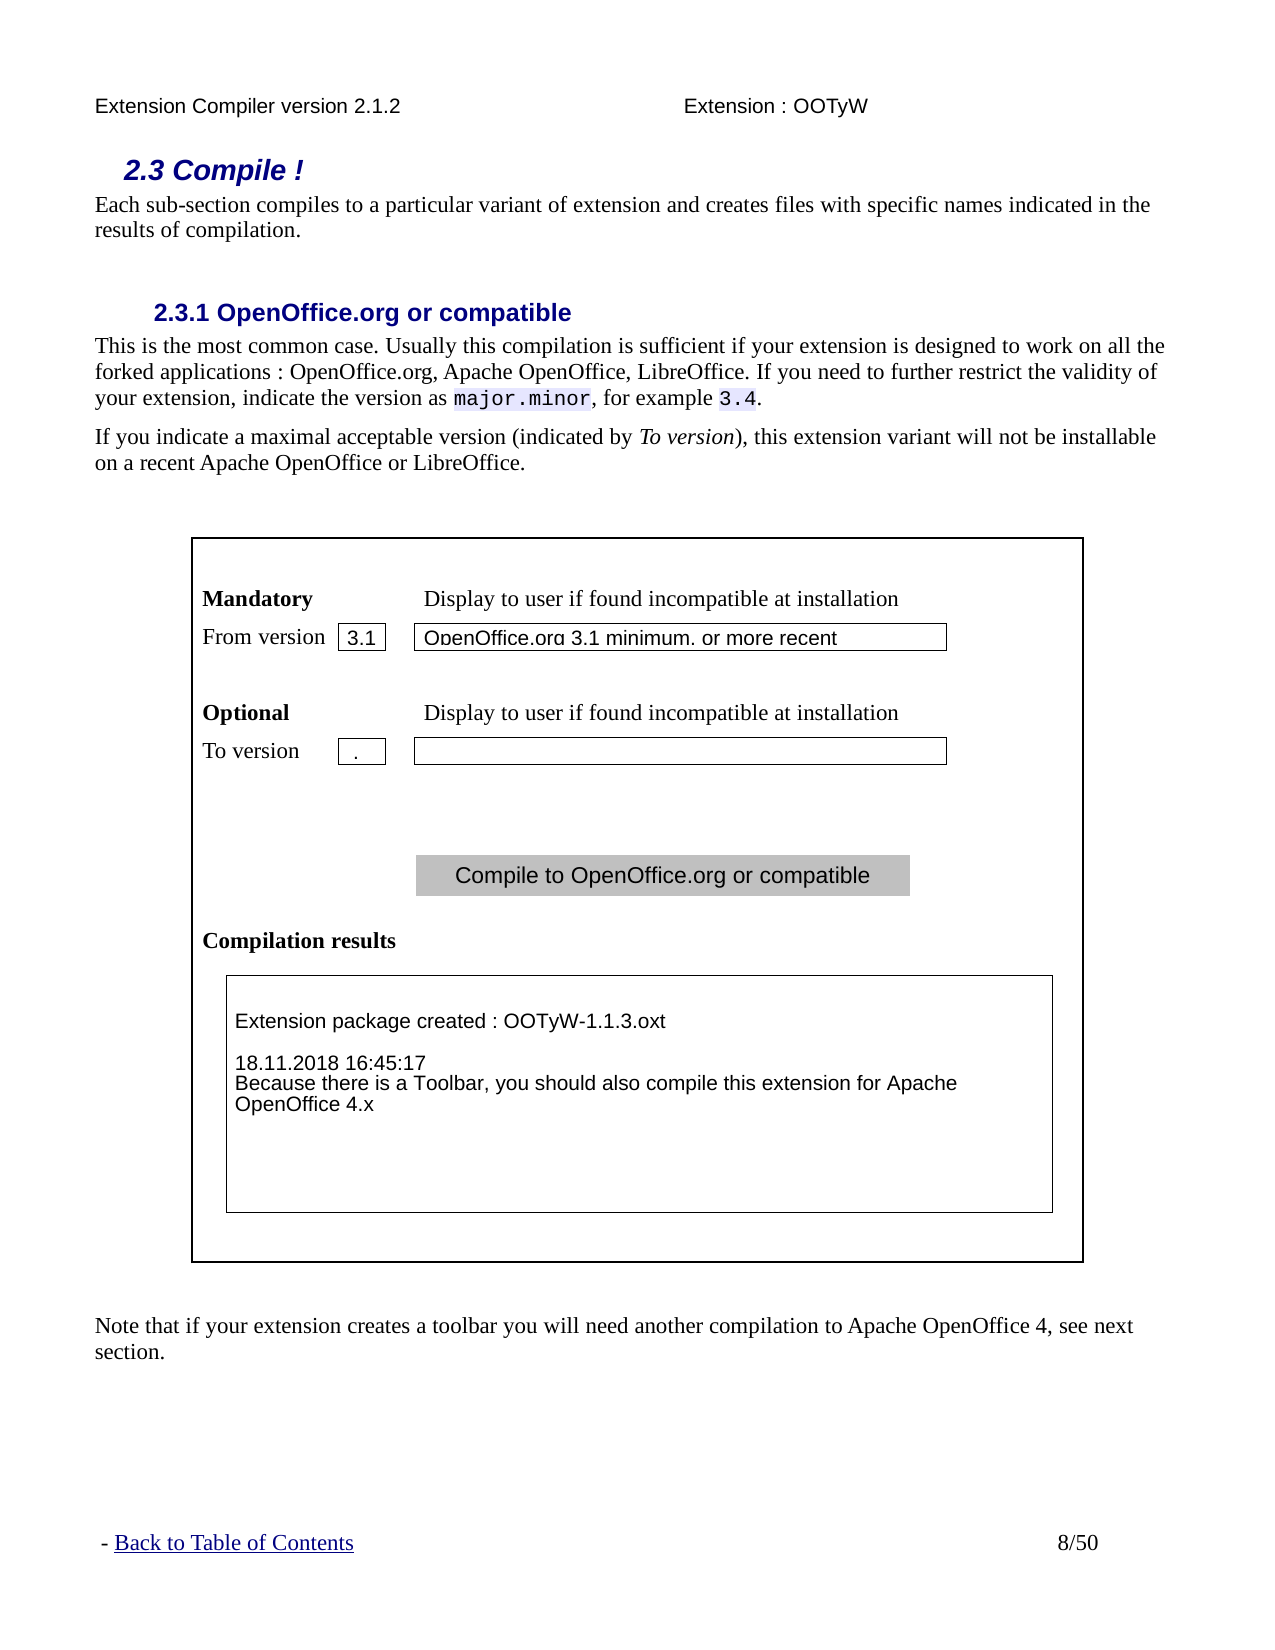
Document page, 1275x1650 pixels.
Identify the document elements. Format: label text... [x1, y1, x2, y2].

text [947, 738, 1073, 764]
text Note that if your extension creates a toolbar you will need another compilation to Apache OpenOffice 4, see next section. [94, 1313, 1181, 1364]
text If you indicate a maximal acceptable version (indicated by To version), this extension variant will not be installable on a recent Apache OpenOffice or LibreOffice. [94, 424, 1181, 475]
text Each sub-section compiles to a particular variant of extension and creates files with specific names indicated in the results of compilation. [94, 192, 1181, 243]
text From version [202, 624, 338, 650]
text Compilation results [202, 928, 1073, 954]
text Mandatory Display to user if found incompatible at installation [202, 586, 1073, 612]
text [386, 738, 414, 764]
text [386, 624, 414, 650]
subtitle OpenOffice.org or compatible [153, 299, 1181, 327]
subtitle Compile ! [124, 153, 1181, 186]
text Optional Display to user if found incompatible at installation [202, 700, 1073, 726]
text This is the most common case. Usually this compilation is sufficient if your extension is designed to work on all the forked applications : OpenOffice.org, Apache OpenOffice, LibreOffice. If you need to further restrict the validity of your extension, indicate the version as major.minor, for example 3.4. [94, 333, 1181, 411]
text To version [202, 738, 338, 764]
text [947, 624, 1073, 650]
